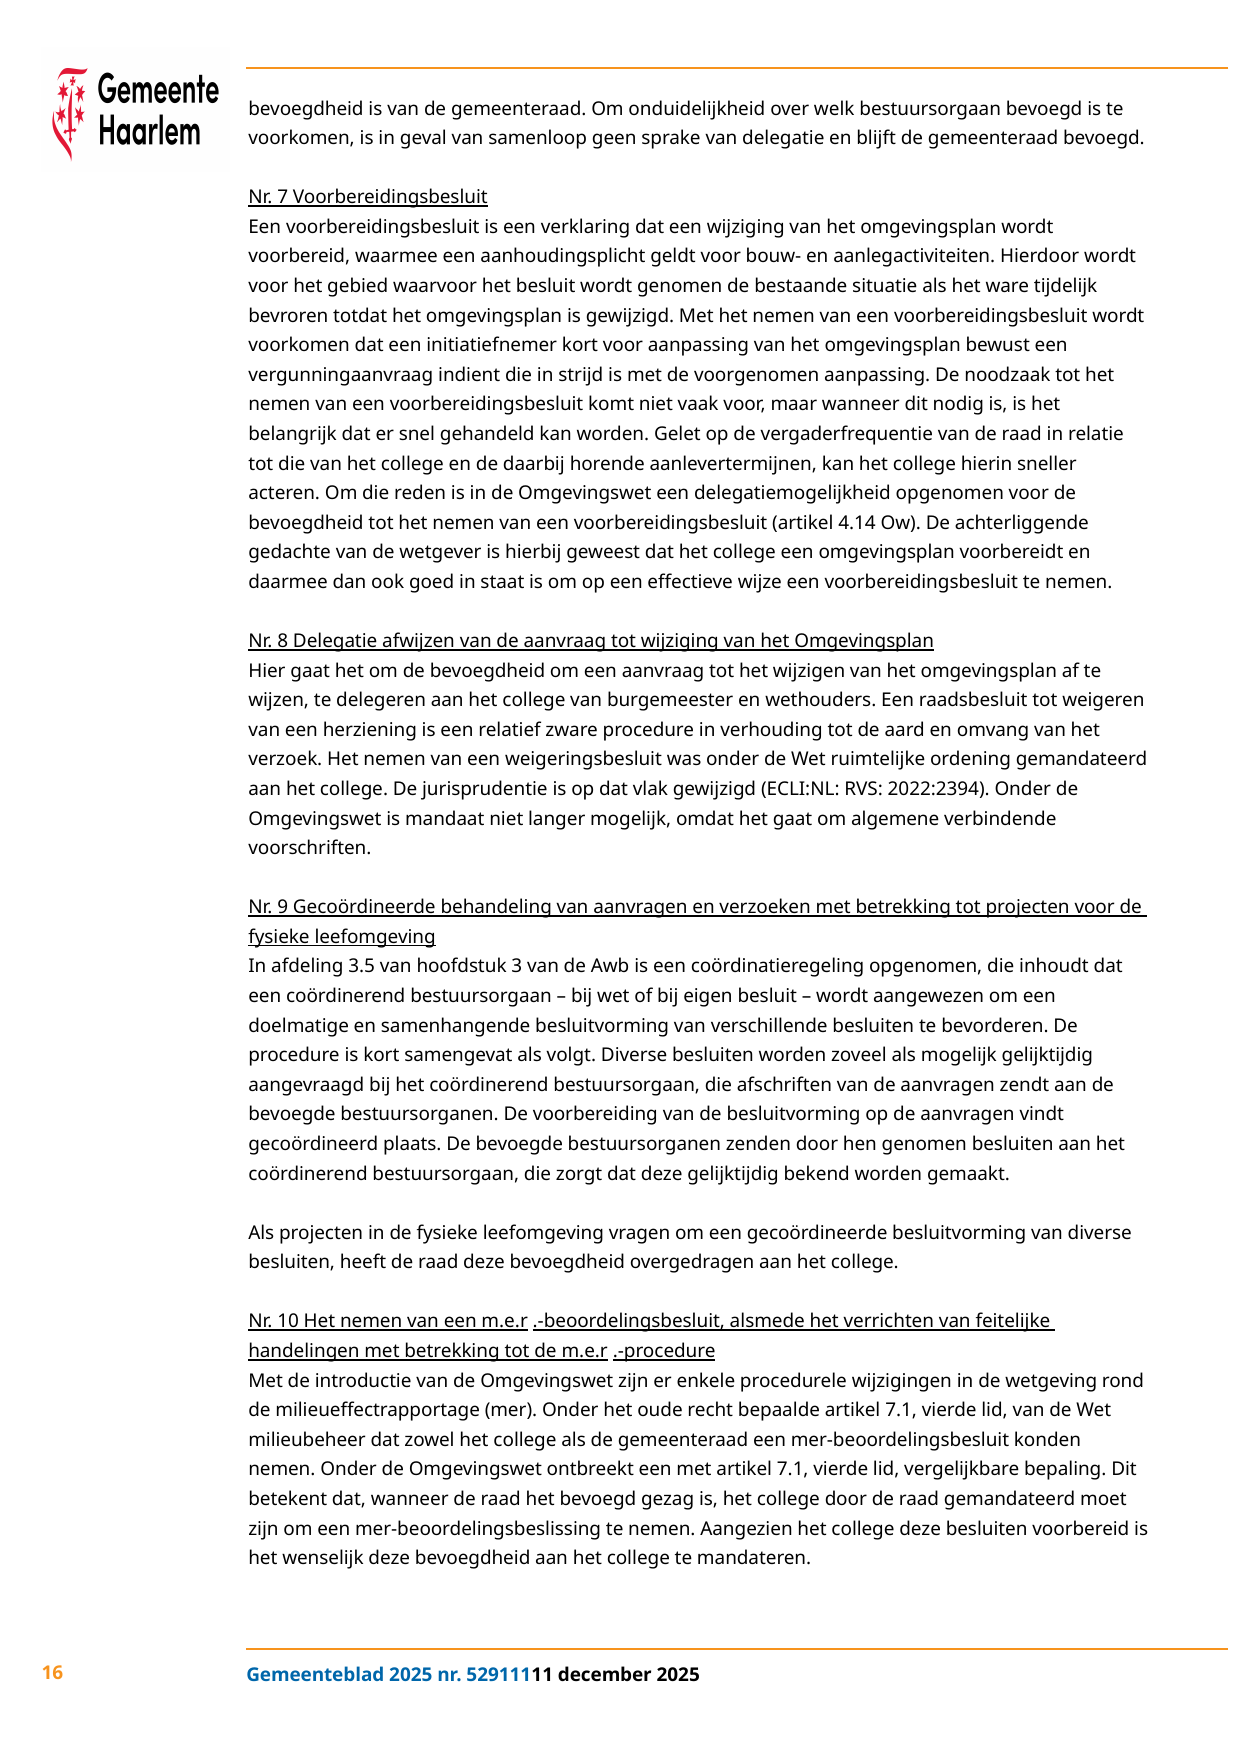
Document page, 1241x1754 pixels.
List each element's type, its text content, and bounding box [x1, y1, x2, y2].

text Met de introductie van de Omgevingswet zijn er enkele procedurele wijzigingen in de wetgeving rond de milieueffectrapportage (mer). Onder het oude recht bepaalde artikel 7.1, vierde lid, van de Wet milieubeheer dat zowel het college als de gemeenteraad een mer-beoordelingsbesluit konden nemen. Onder de Omgevingswet ontbreekt een met artikel 7.1, vierde lid, vergelijkbare bepaling. Dit betekent dat, wanneer de raad het bevoegd gezag is, het college door de raad gemandateerd moet zijn om een mer-beoordelingsbeslissing te nemen. Aangezien het college deze besluiten voorbereid is het wenselijk deze bevoegdheid aan het college te mandateren. [248, 1367, 1152, 1570]
text Hier gaat het om de bevoegdheid om een aanvraag tot het wijzigen van het omgevingsplan af te wijzen, te delegeren aan het college van burgemeester en wethouders. Een raadsbesluit tot weigeren van een herziening is een relatief zware procedure in verhouding tot de aard en omvang van het verzoek. Het nemen van een weigeringsbesluit was onder de Wet ruimtelijke ordening gemandateerd aan het college. De jurisprudentie is op dat vlak gewijzigd (ECLI:NL: RVS: 2022:2394). Onder de Omgevingswet is mandaat niet langer mogelijk, omdat het gaat om algemene verbindende voorschriften. [248, 657, 1152, 860]
text Een voorbereidingsbesluit is een verklaring dat een wijziging van het omgevingsplan wordt voorbereid, waarmee een aanhoudingsplicht geldt voor bouw- en aanlegactiviteiten. Hierdoor wordt voor het gebied waarvoor het besluit wordt genomen de bestaande situatie als het ware tijdelijk bevroren totdat het omgevingsplan is gewijzigd. Met het nemen van een voorbereidingsbesluit wordt voorkomen dat een initiatiefnemer kort voor aanpassing van het omgevingsplan bewust een vergunningaanvraag indient die in strijd is met de voorgenomen aanpassing. De noodzaak tot het nemen van een voorbereidingsbesluit komt niet vaak voor, maar wanneer dit nodig is, is het belangrijk dat er snel gehandeld kan worden. Gelet op de vergaderfrequentie van de raad in relatie tot die van het college en de daarbij horende aanlevertermijnen, kan het college hierin sneller acteren. Om die reden is in de Omgevingswet een delegatiemogelijkheid opgenomen voor de bevoegdheid tot het nemen van een voorbereidingsbesluit (artikel 4.14 Ow). De achterliggende gedachte van de wetgever is hierbij geweest dat het college een omgevingsplan voorbereidt en daarmee dan ook goed in staat is om op een effectieve wijze een voorbereidingsbesluit te nemen. [248, 213, 1152, 594]
text Nr. 8 Delegatie afwijzen van de aanvraag tot wijziging van het Omgevingsplan [248, 627, 1152, 653]
text In afdeling 3.5 van hoofdstuk 3 van de Awb is een coördinatieregeling opgenomen, die inhoudt dat een coördinerend bestuursorgaan – bij wet of bij eigen besluit – wordt aangewezen om een doelmatige en samenhangende besluitvorming van verschillende besluiten te bevorderen. De procedure is kort samengevat als volgt. Diverse besluiten worden zoveel als mogelijk gelijktijdig aangevraagd bij het coördinerend bestuursorgaan, die afschriften van de aanvragen zendt aan de bevoegde bestuursorganen. De voorbereiding van de besluitvorming op de aanvragen vindt gecoördineerd plaats. De bevoegde bestuursorganen zenden door hen genomen besluiten aan het coördinerend bestuursorgaan, die zorgt dat deze gelijktijdig bekend worden gemaakt. [248, 953, 1152, 1186]
text bevoegdheid is van de gemeenteraad. Om onduidelijkheid over welk bestuursorgaan bevoegd is te voorkomen, is in geval van samenloop geen sprake van delegatie en blijft de gemeenteraad bevoegd. [248, 95, 1152, 150]
text Nr. 9 Gecoördineerde behandeling van aanvragen en verzoeken met betrekking tot projecten voor de fysieke leefomgeving [248, 893, 1152, 949]
text Nr. 10 Het nemen van een m.e.r .-beoordelingsbesluit, alsmede het verrichten van feitelijke handelingen met betrekking tot de m.e.r .-procedure [248, 1308, 1152, 1363]
text Als projecten in de fysieke leefomgeving vragen om een gecoördineerde besluitvorming van diverse besluiten, heeft de raad deze bevoegdheid overgedragen aan het college. [248, 1219, 1152, 1274]
picture [41, 47, 231, 172]
text Nr. 7 Voorbereidingsbesluit [248, 183, 1152, 209]
